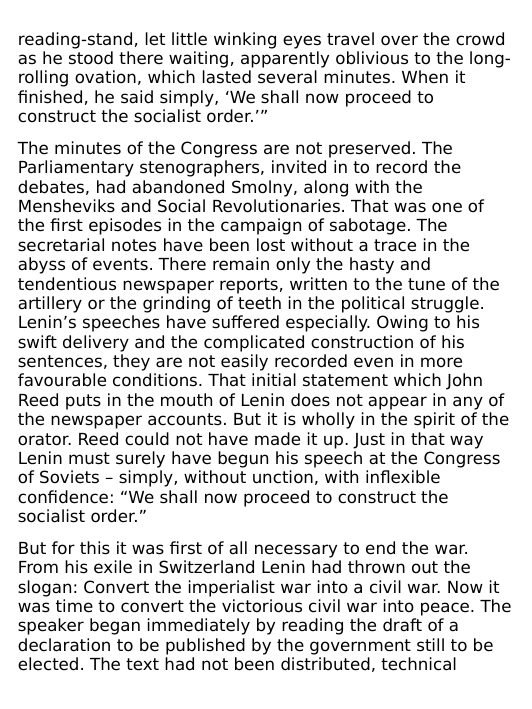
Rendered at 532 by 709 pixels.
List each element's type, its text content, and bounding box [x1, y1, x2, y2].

text But for this it was first of all necessary to end the war. From his exile in Switzerland Lenin had thrown out the slogan: Convert the imperialist war into a civil war. Now it was time to convert the victorious civil war into peace. The speaker began immediately by reading the draft of a declaration to be published by the government still to be elected. The text had not been distributed, technical [18, 539, 514, 674]
text The minutes of the Congress are not preserved. The Parliamentary stenographers, invited in to record the debates, had abandoned Smolny, along with the Mensheviks and Social Revolutionaries. That was one of the first episodes in the campaign of sabotage. The secretarial notes have been lost without a trace in the abyss of events. There remain only the hasty and tendentious newspaper reports, written to the tune of the artillery or the grinding of teeth in the political struggle. Lenin’s speeches have suffered especially. Owing to his swift delivery and the complicated construction of his sentences, they are not easily recorded even in more favourable conditions. That initial statement which John Reed puts in the mouth of Lenin does not appear in any of the newspaper accounts. But it is wholly in the spirit of the orator. Reed could not have made it up. Just in that way Lenin must surely have begun his speech at the Congress of Soviets – simply, without unction, with inflexible confidence: “We shall now proceed to construct the socialist order.” [18, 139, 514, 526]
text reading-stand, let little winking eyes travel over the crowd as he stood there waiting, apparently oblivious to the long-rolling ovation, which lasted several minutes. When it finished, he said simply, ‘We shall now proceed to construct the socialist order.’” [18, 29, 514, 126]
